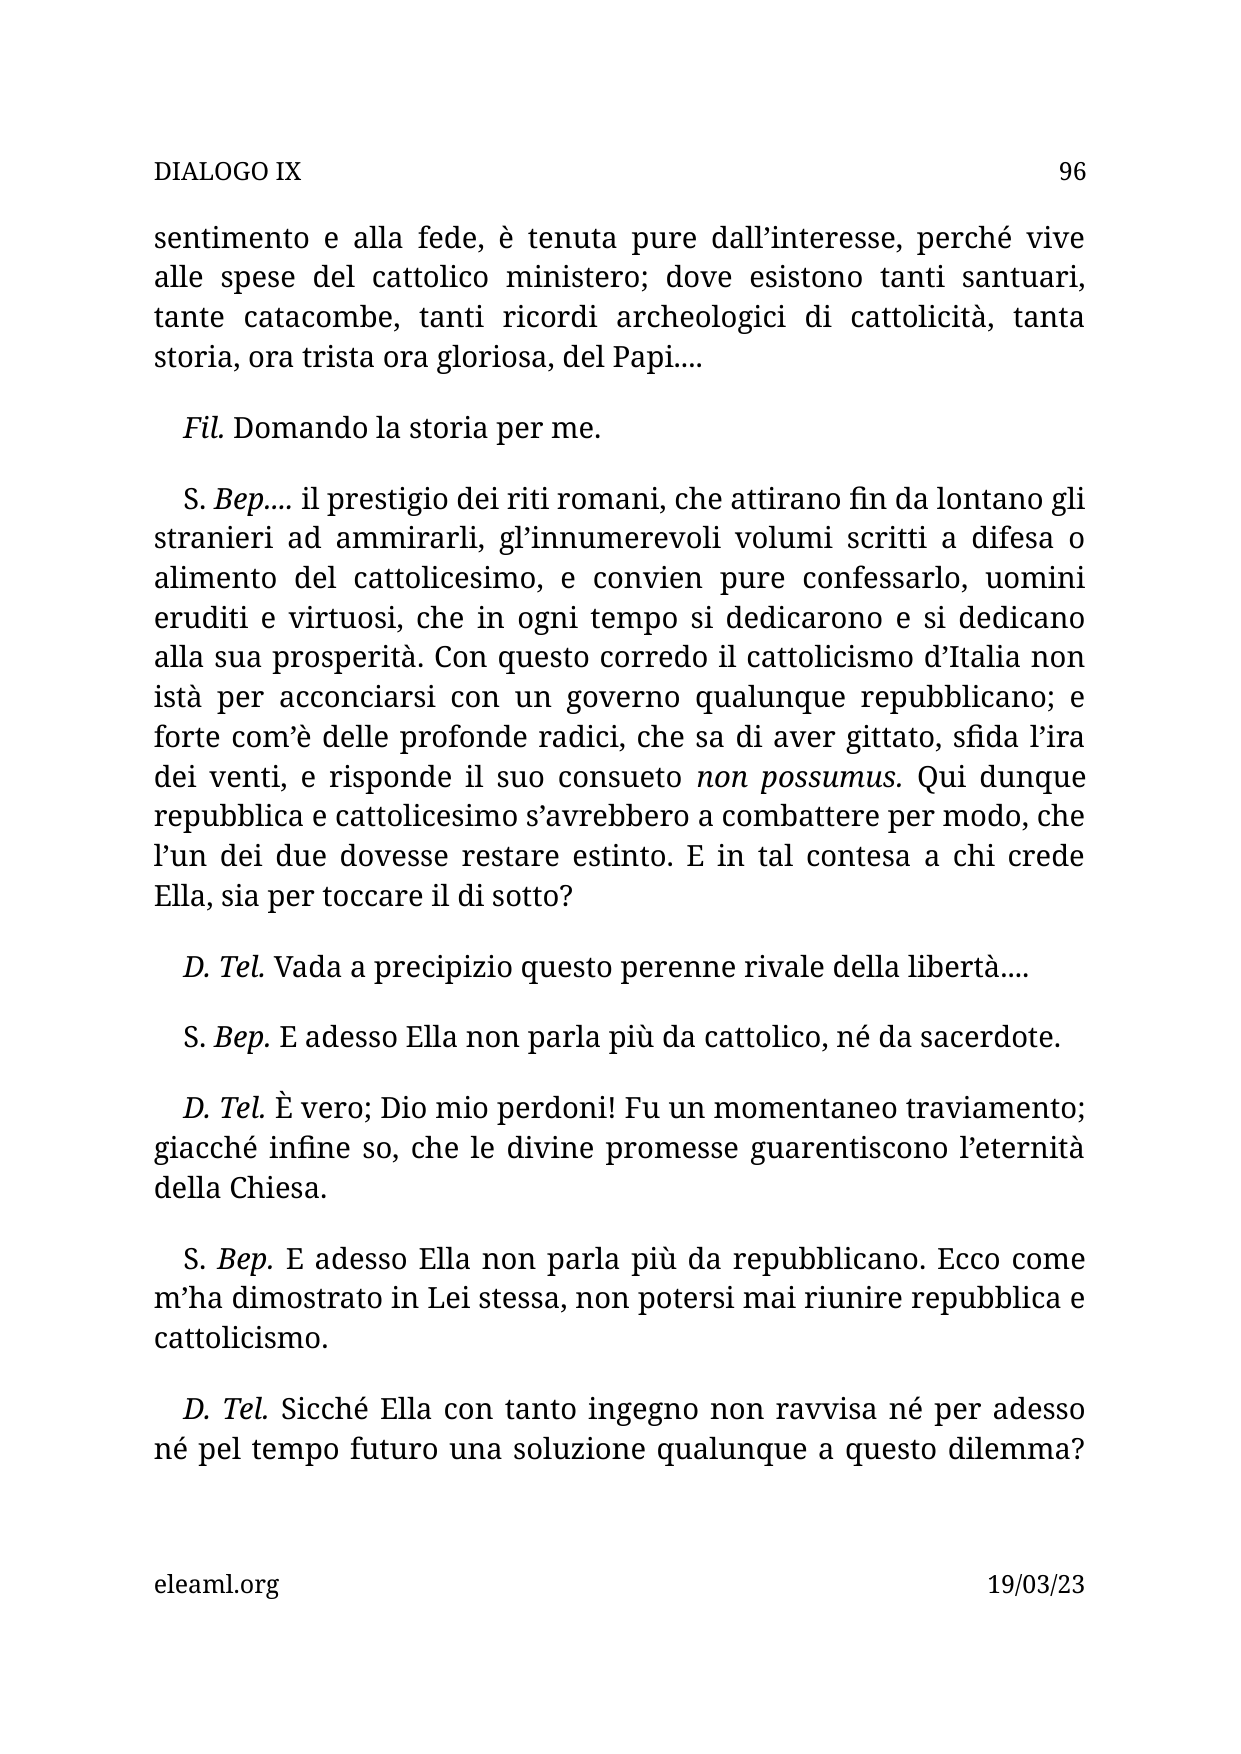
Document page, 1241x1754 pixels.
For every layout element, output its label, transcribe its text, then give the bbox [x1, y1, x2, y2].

text D. Tel. Sicché Ella con tanto ingegno non ravvisa né per adesso né pel tempo futuro una soluzione qualunque a questo dilemma? [153, 1388, 1087, 1468]
text S. Bep.... il prestigio dei riti romani, che attirano fin da lontano gli stranieri ad ammirarli, gl’innumerevoli volumi scritti a difesa o alimento del cattolicesimo, e convien pure confessarlo, uomini eruditi e virtuosi, che in ogni tempo si dedicarono e si dedicano alla sua prosperità. Con questo corredo il cattolicismo d’Italia non istà per acconciarsi con un governo qualunque repubblicano; e forte com’è delle profonde radici, che sa di aver gittato, sfida l’ira dei venti, e risponde il suo consueto non possumus. Qui dunque repubblica e cattolicesimo s’avrebbero a combattere per modo, che l’un dei due dovesse restare estinto. E in tal contesa a chi crede Ella, sia per toccare il di sotto? [153, 478, 1087, 914]
text Fil. Domando la storia per me. [153, 407, 1087, 447]
text D. Tel. Vada a precipizio questo perenne rivale della libertà.... [153, 946, 1087, 986]
text S. Bep. E adesso Ella non parla più da cattolico, né da sacerdote. [153, 1017, 1087, 1056]
text S. Bep. E adesso Ella non parla più da repubblicano. Ecco come m’ha dimostrato in Lei stessa, non potersi mai riunire repubblica e cattolicismo. [153, 1238, 1087, 1357]
text sentimento e alla fede, è tenuta pure dall’interesse, perché vive alle spese del cattolico ministero; dove esistono tanti santuari, tante catacombe, tanti ricordi archeologici di cattolicità, tanta storia, ora trista ora gloriosa, del Papi.... [153, 217, 1087, 376]
text D. Tel. È vero; Dio mio perdoni! Fu un momentaneo traviamento; giacché infine so, che le divine promesse guarentiscono l’eternità della Chiesa. [153, 1088, 1087, 1207]
